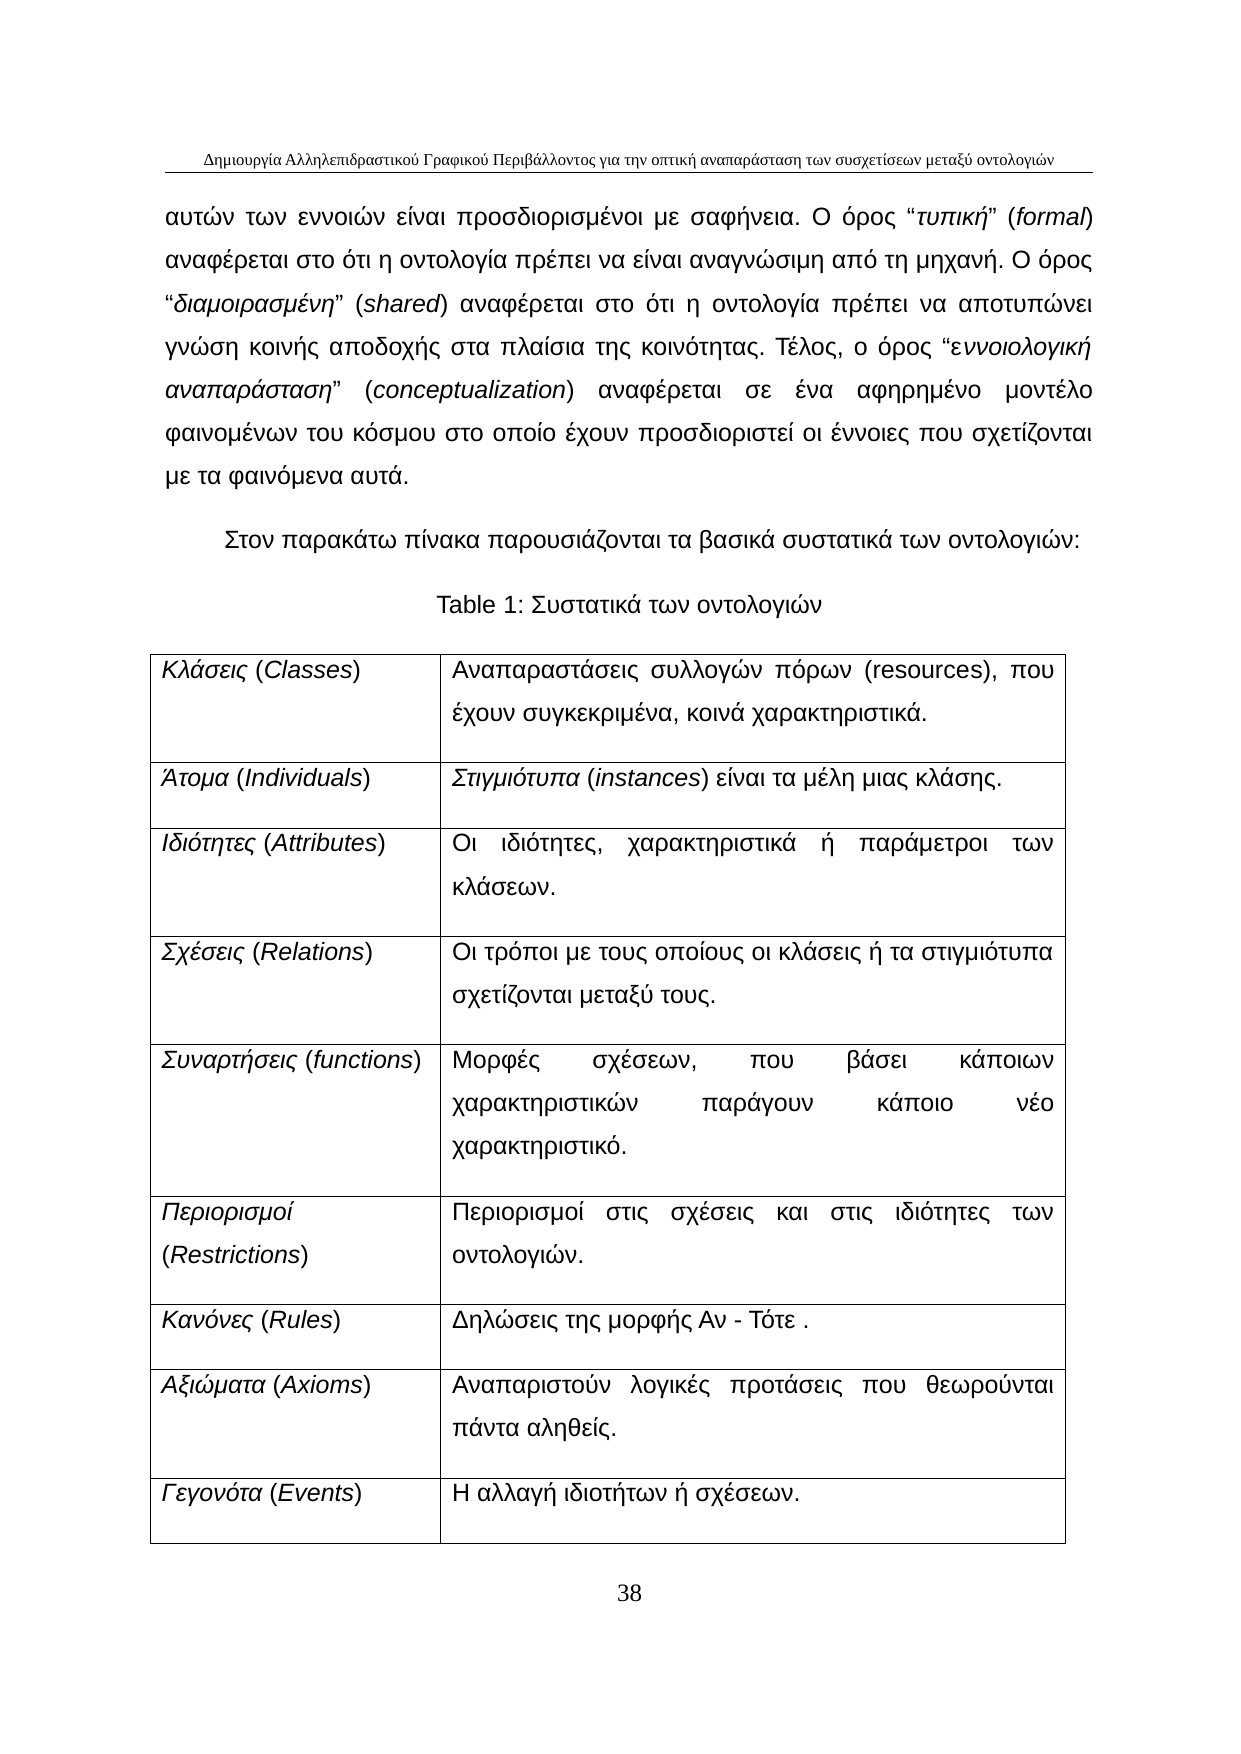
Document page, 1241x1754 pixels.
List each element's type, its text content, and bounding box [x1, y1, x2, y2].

table_cell Αξιώματα (Axioms) [151, 1370, 440, 1477]
table_cell Περιορισμοί (Restrictions) [151, 1197, 440, 1304]
table_cell Γεγονότα (Events) [151, 1479, 440, 1543]
table_cell Ιδιότητες (Attributes) [151, 829, 440, 936]
table_cell Σχέσεις (Relations) [151, 937, 440, 1044]
table_cell Κανόνες (Rules) [151, 1305, 440, 1369]
table_cell Στιγμιότυπα (instances) είναι τα μέλη μιας κλάσης. [441, 763, 1065, 827]
table_cell Μορφές σχέσεων, που βάσει κάποιων χαρακτηριστικών παράγουν κάποιο νέο χαρακτηριστικό. [441, 1045, 1065, 1196]
text Table 1: Συστατικά των οντολογιών [165, 589, 1093, 618]
text αυτών των εννοιών είναι προσδιορισμένοι με σαφήνεια. Ο όρος “τυπική” (formal) αναφέρεται στο ότι η οντολογία πρέπει να είναι αναγνώσιμη από τη μηχανή. Ο όρος “διαμοιρασμένη” (shared) αναφέρεται στο ότι η οντολογία πρέπει να αποτυπώνει γνώση κοινής αποδοχής στα πλαίσια της κοινότητας. Τέλος, ο όρος “εννοιολογική αναπαράσταση” (conceptualization) αναφέρεται σε ένα αφηρημένο μοντέλο φαινομένων του κόσμου στο οποίο έχουν προσδιοριστεί οι έννοιες που σχετίζονται με τα φαινόμενα αυτά. [165, 202, 1093, 490]
table_cell Περιορισμοί στις σχέσεις και στις ιδιότητες των οντολογιών. [441, 1197, 1065, 1304]
table_cell Αναπαριστούν λογικές προτάσεις που θεωρούνται πάντα αληθείς. [441, 1370, 1065, 1477]
table_cell Δηλώσεις της μορφής Αν - Τότε . [441, 1305, 1065, 1369]
table_header Αναπαραστάσεις συλλογών πόρων (resources), που έχουν συγκεκριμένα, κοινά χαρακτηριστικά. [441, 655, 1065, 762]
table_cell Οι τρόποι με τους οποίους οι κλάσεις ή τα στιγμιότυπα σχετίζονται μεταξύ τους. [441, 937, 1065, 1044]
table_cell Συναρτήσεις (functions) [151, 1045, 440, 1196]
table_cell Η αλλαγή ιδιοτήτων ή σχέσεων. [441, 1479, 1065, 1543]
table_cell Οι ιδιότητες, χαρακτηριστικά ή παράμετροι των κλάσεων. [441, 829, 1065, 936]
table_cell Άτομα (Individuals) [151, 763, 440, 827]
text Στον παρακάτω πίνακα παρουσιάζονται τα βασικά συστατικά των οντολογιών: [165, 525, 1093, 554]
table_header Κλάσεις (Classes) [151, 655, 440, 762]
